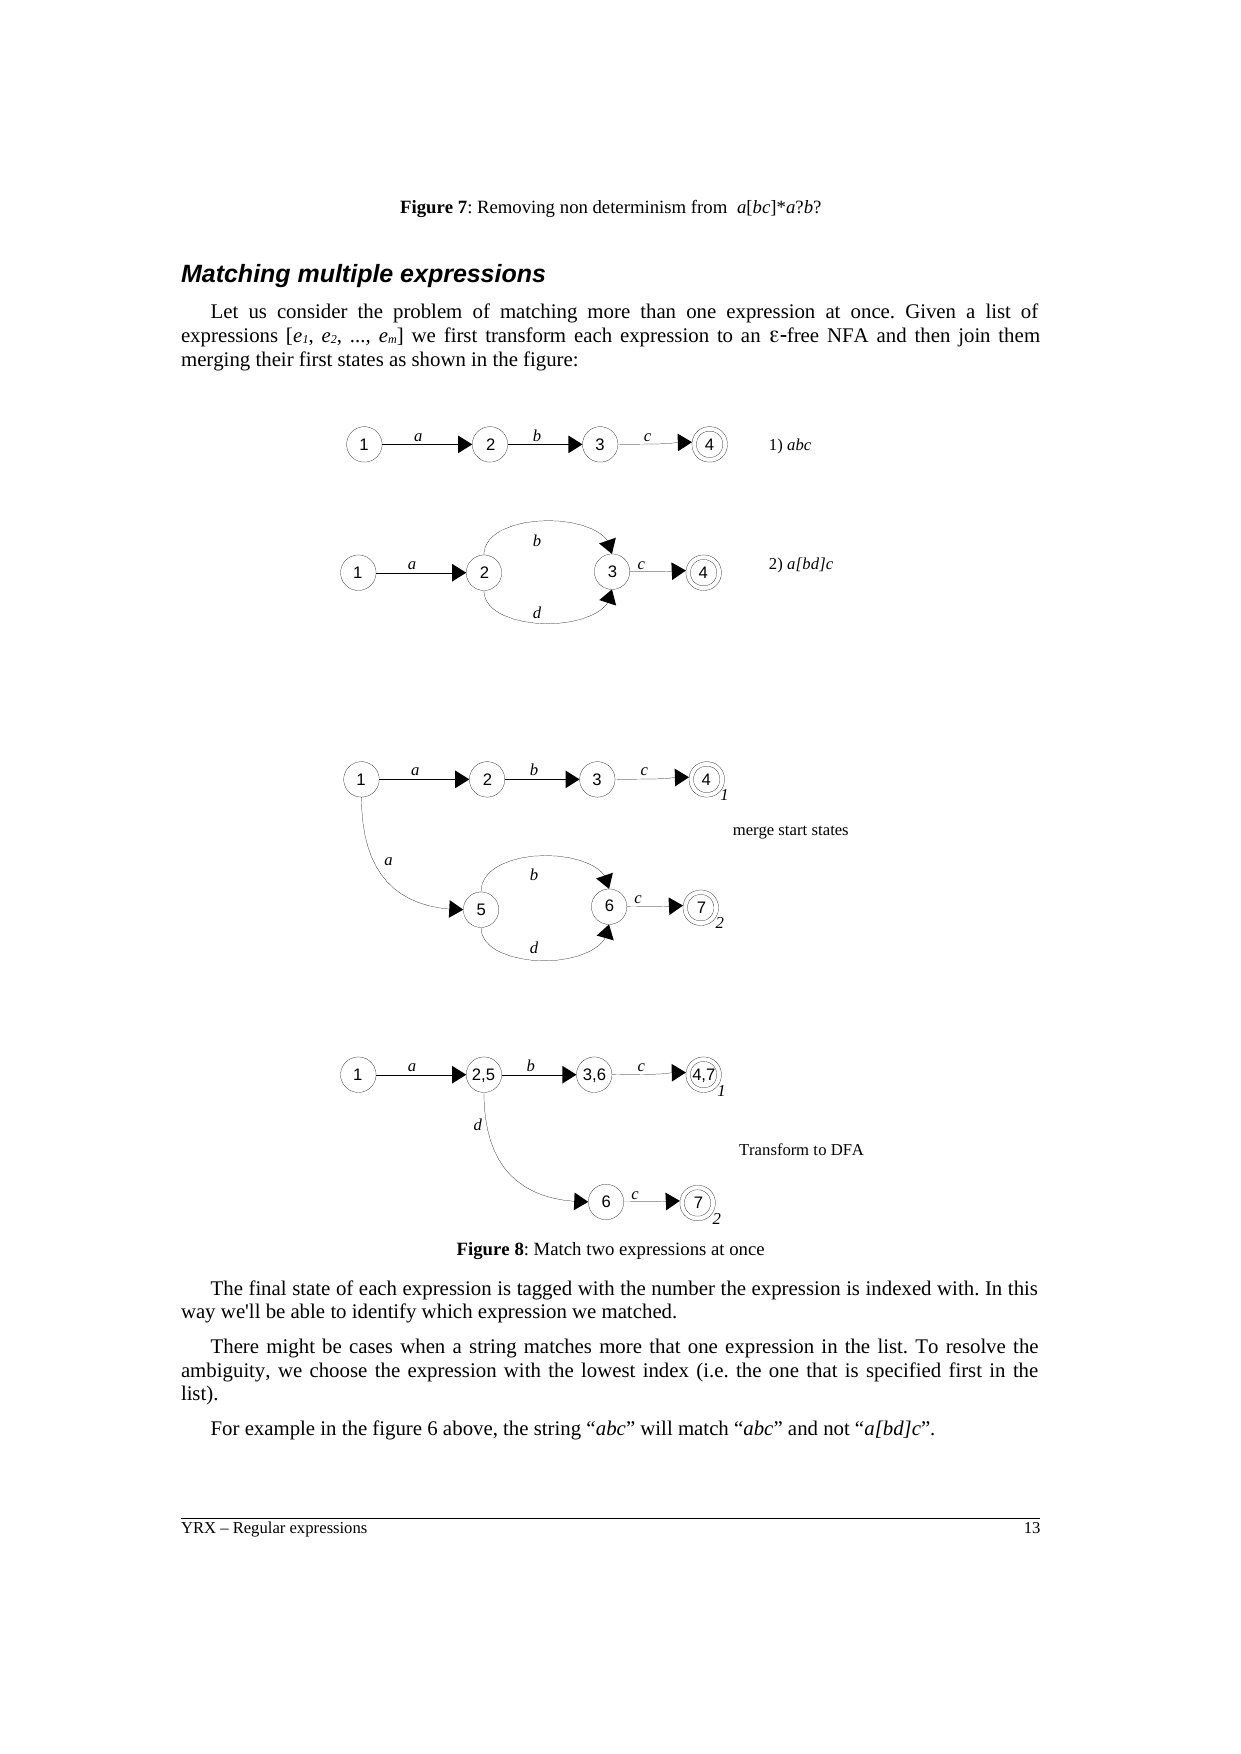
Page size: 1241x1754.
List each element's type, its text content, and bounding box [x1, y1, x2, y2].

text The final state of each expression is tagged with the number the expression is indexed with. In this way we'll be able to identify which expression we matched. [181, 1277, 1040, 1323]
subtitle Matching multiple expressions [181, 260, 1040, 288]
text There might be cases when a string matches more that one expression in the list. To resolve the ambiguity, we choose the expression with the lowest index (i.e. the one that is specified first in the list). [181, 1335, 1040, 1405]
text Figure 7: Removing non determinism from a[bc]*a?b? [181, 196, 1040, 217]
text Let us consider the problem of matching more than one expression at once. Given a list of expressions [e1, e2, ..., em] we first transform each expression to an e-free NFA and then join them merging their first states as shown in the figure: [181, 300, 1040, 371]
text For example in the figure 6 above, the string “abc” will match “abc” and not “a[bd]c”. [181, 1417, 1040, 1440]
text Figure 8: Match two expressions at once [181, 419, 1040, 1259]
